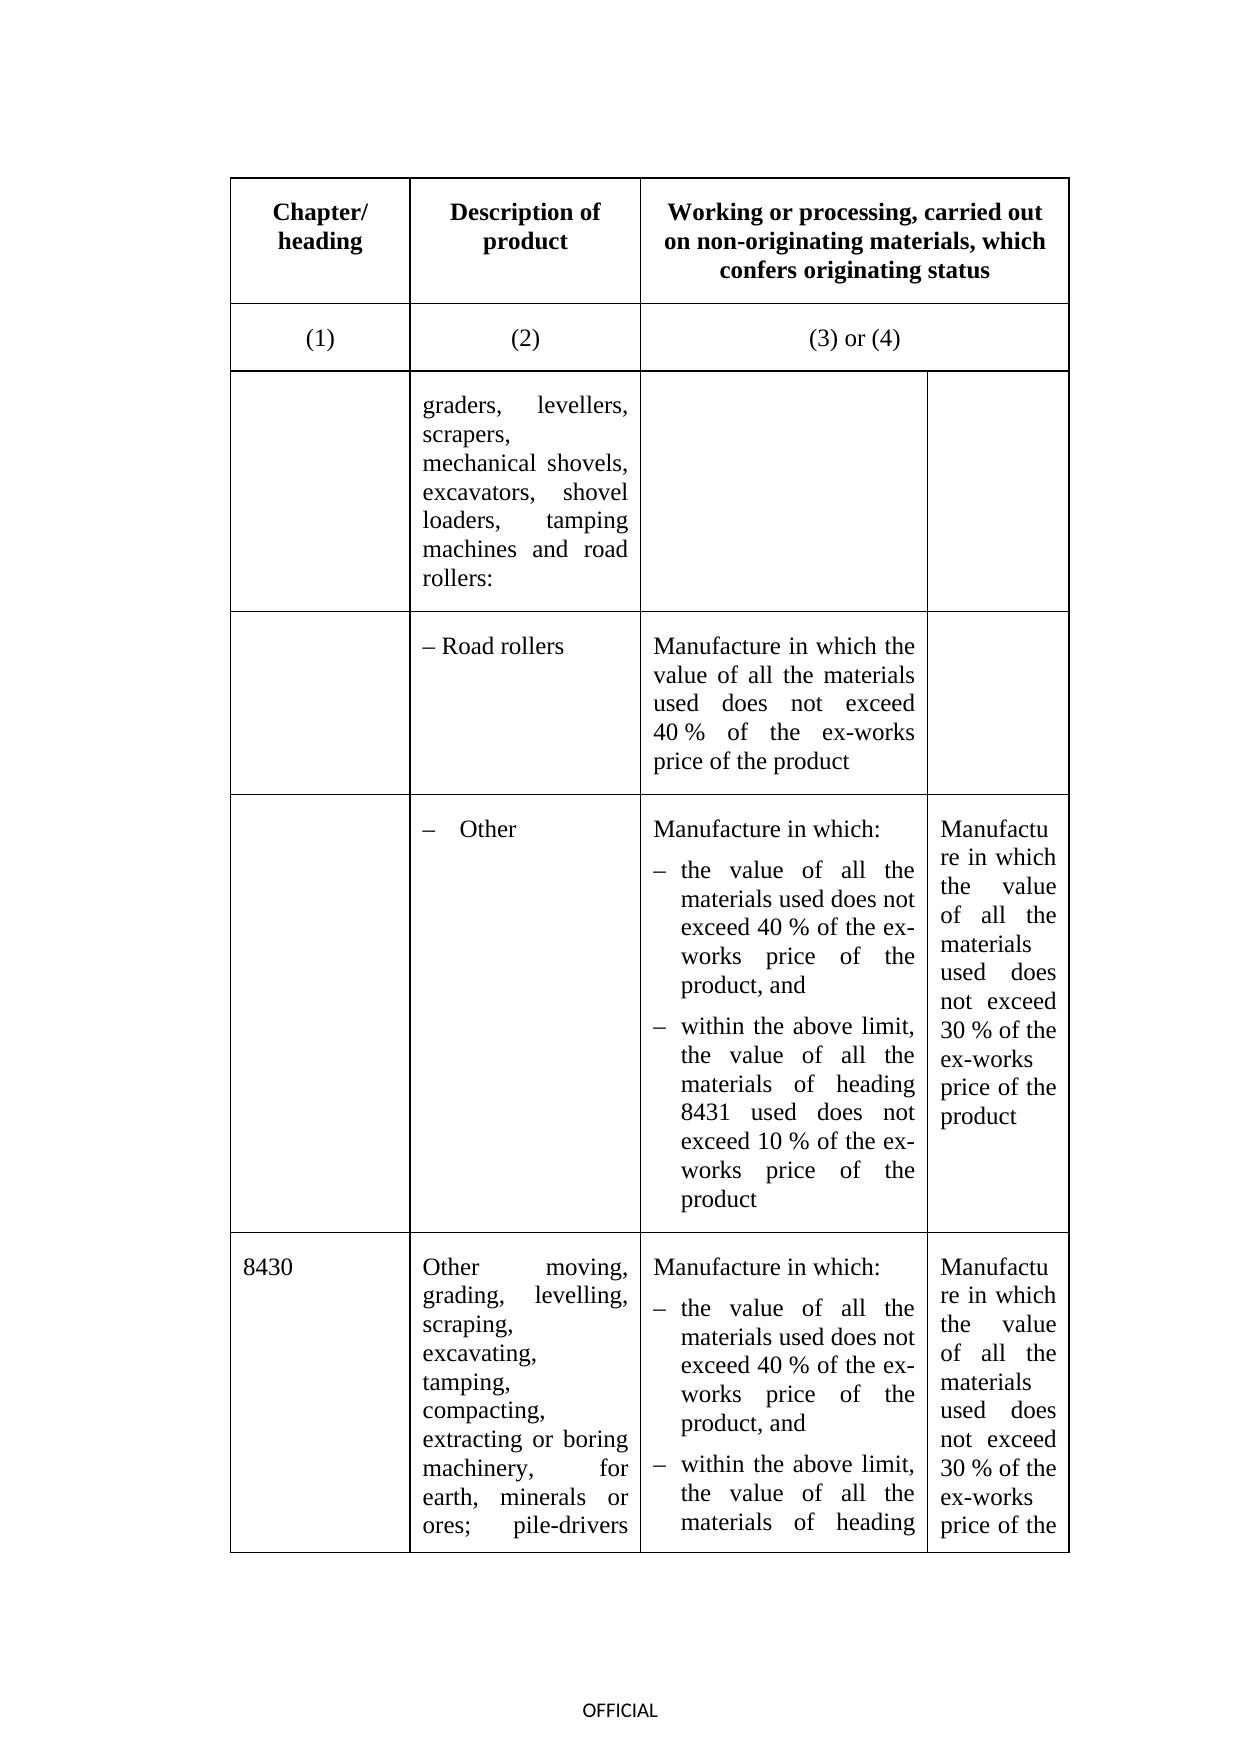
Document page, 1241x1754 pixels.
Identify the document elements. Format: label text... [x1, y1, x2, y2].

table_cell (3) or (4) [641, 304, 1068, 370]
table_cell [641, 372, 927, 611]
table_cell [231, 612, 409, 793]
table_cell Manufacture in which: [641, 1233, 927, 1552]
table_cell [231, 795, 409, 1231]
table_header Other [459, 808, 628, 849]
table_header Chapter/ heading [231, 179, 409, 302]
table_cell (1) [231, 304, 409, 370]
table_cell – [653, 1443, 681, 1535]
table_cell [411, 795, 640, 1231]
table_cell Manufacture in which the value of all the materials used does not exceed 30 % of the ex-works price of the [928, 1233, 1068, 1552]
table_header – [653, 849, 681, 1005]
table_header – [653, 1287, 681, 1443]
table_cell 8430 [231, 1233, 409, 1552]
table_cell graders, levellers, scrapers, mechanical shovels, excavators, shovel loaders, tamping machines and road rollers: [411, 372, 640, 611]
table_cell [928, 372, 1068, 611]
table_cell Manufacture in which the value of all the materials used does not exceed 40 % of the ex-works price of the product [641, 612, 927, 793]
table_cell [928, 612, 1068, 793]
table_header – [423, 808, 459, 849]
table_header – [423, 625, 441, 666]
table_header the value of all the materials used does not exceed 40 % of the ex-works price of the product, and [681, 1287, 915, 1443]
table_header Working or processing, carried out on non-originating materials, which confers originating status [641, 179, 1068, 302]
table_cell [231, 372, 409, 611]
table_cell within the above limit, the value of all the materials of heading 8431 used does not exceed 10 % of the ex-works price of the product [681, 1005, 915, 1219]
table_cell (2) [411, 304, 640, 370]
table_cell Manufacture in which: [641, 795, 927, 1231]
table_cell – [653, 1005, 681, 1219]
table_header Description of product [411, 179, 640, 302]
table_cell Other moving, grading, levelling, scraping, excavating, tamping, compacting, extracting or boring machinery, for earth, minerals or ores; pile-drivers [411, 1233, 640, 1552]
table_cell within the above limit, the value of all the materials of heading [681, 1443, 915, 1535]
table_header Road rollers [441, 625, 628, 666]
table_cell [411, 612, 640, 793]
table_header the value of all the materials used does not exceed 40 % of the ex-works price of the product, and [681, 849, 915, 1005]
table_cell Manufacture in which the value of all the materials used does not exceed 30 % of the ex-works price of the product [928, 795, 1068, 1231]
